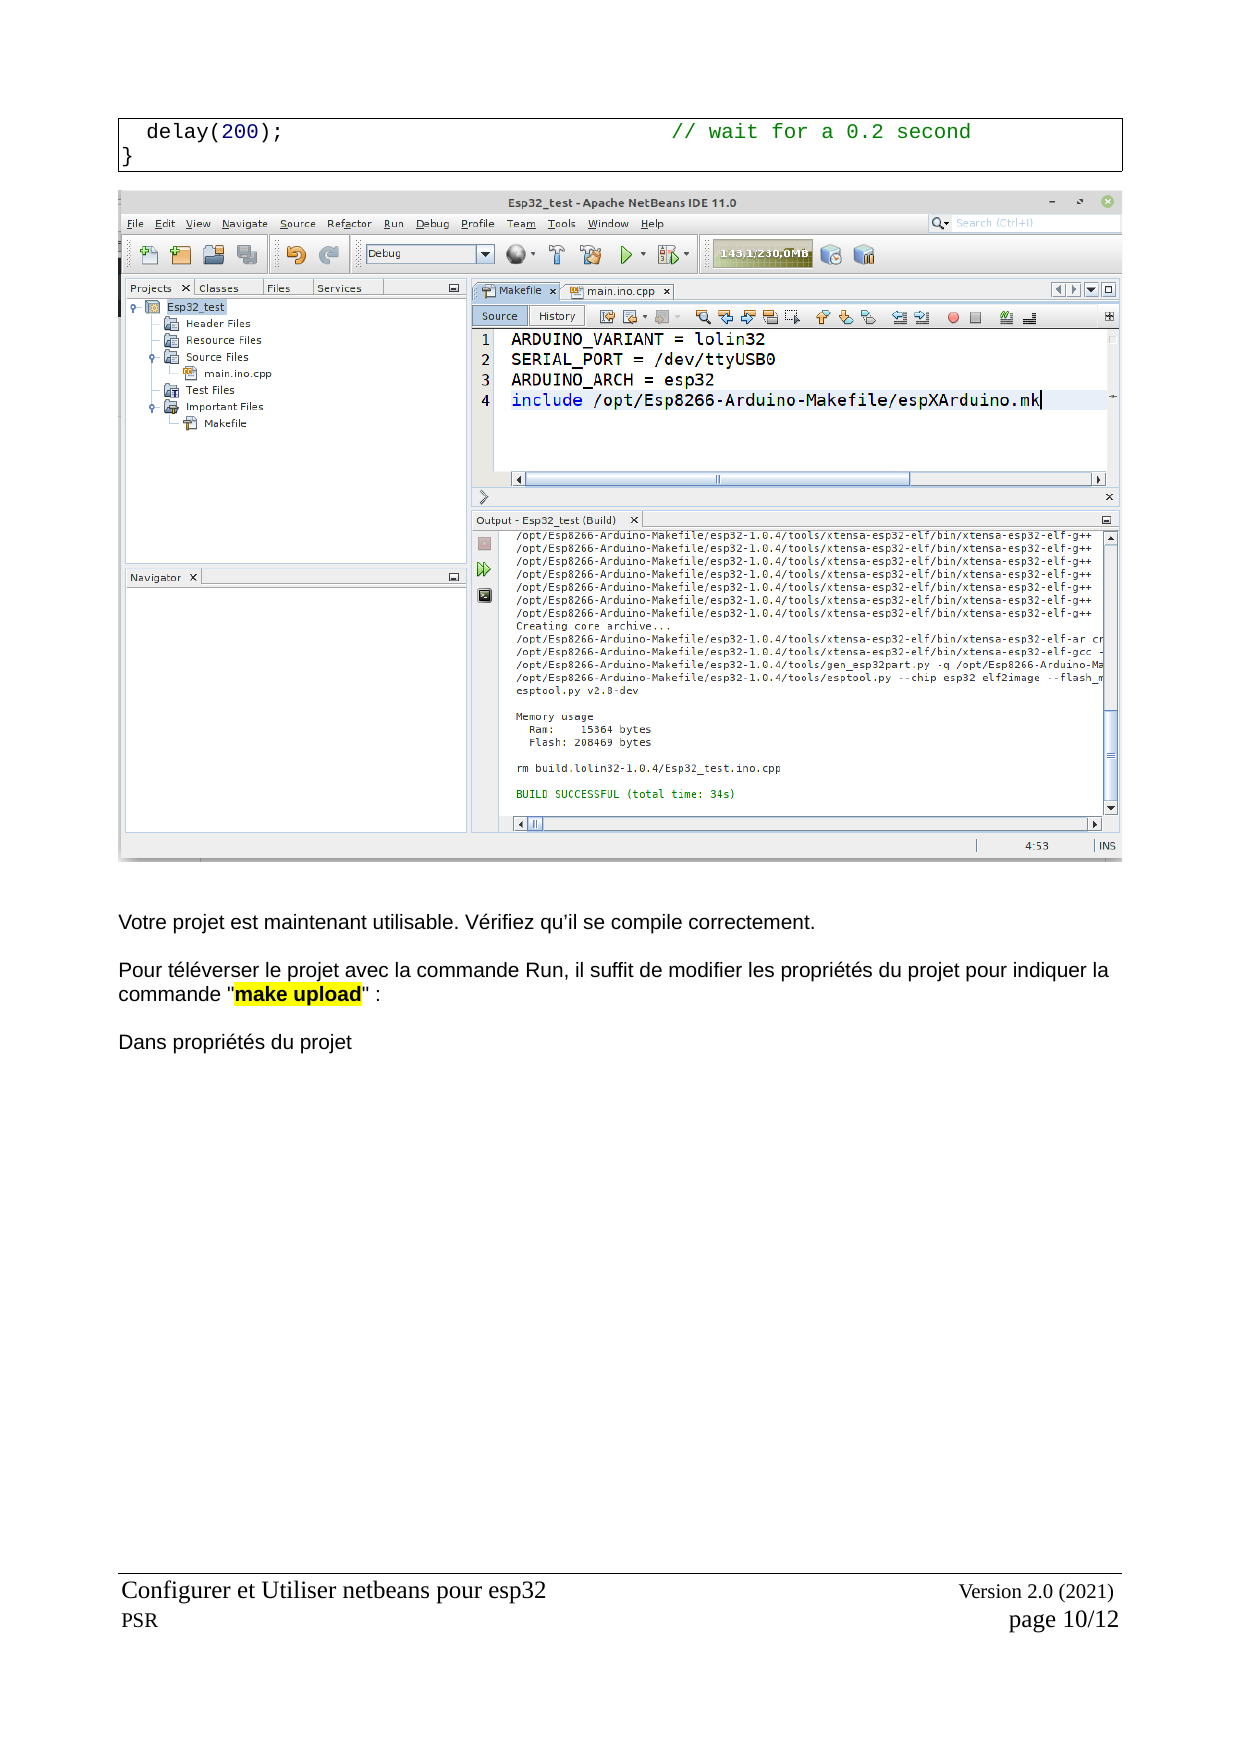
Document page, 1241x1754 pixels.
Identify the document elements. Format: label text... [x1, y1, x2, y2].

text } [119, 142, 1122, 171]
text Votre projet est maintenant utilisable. Vérifiez qu’il se compile correctement. [118, 910, 1122, 934]
picture [118, 190, 1123, 862]
text Pour téléverser le projet avec la commande Run, il suffit de modifier les propriétés du projet pour indiquer la commande "make upload" : [118, 958, 1122, 1006]
text delay(200); // wait for a 0.2 second [119, 119, 1122, 142]
text Dans propriétés du projet [118, 1030, 1122, 1054]
